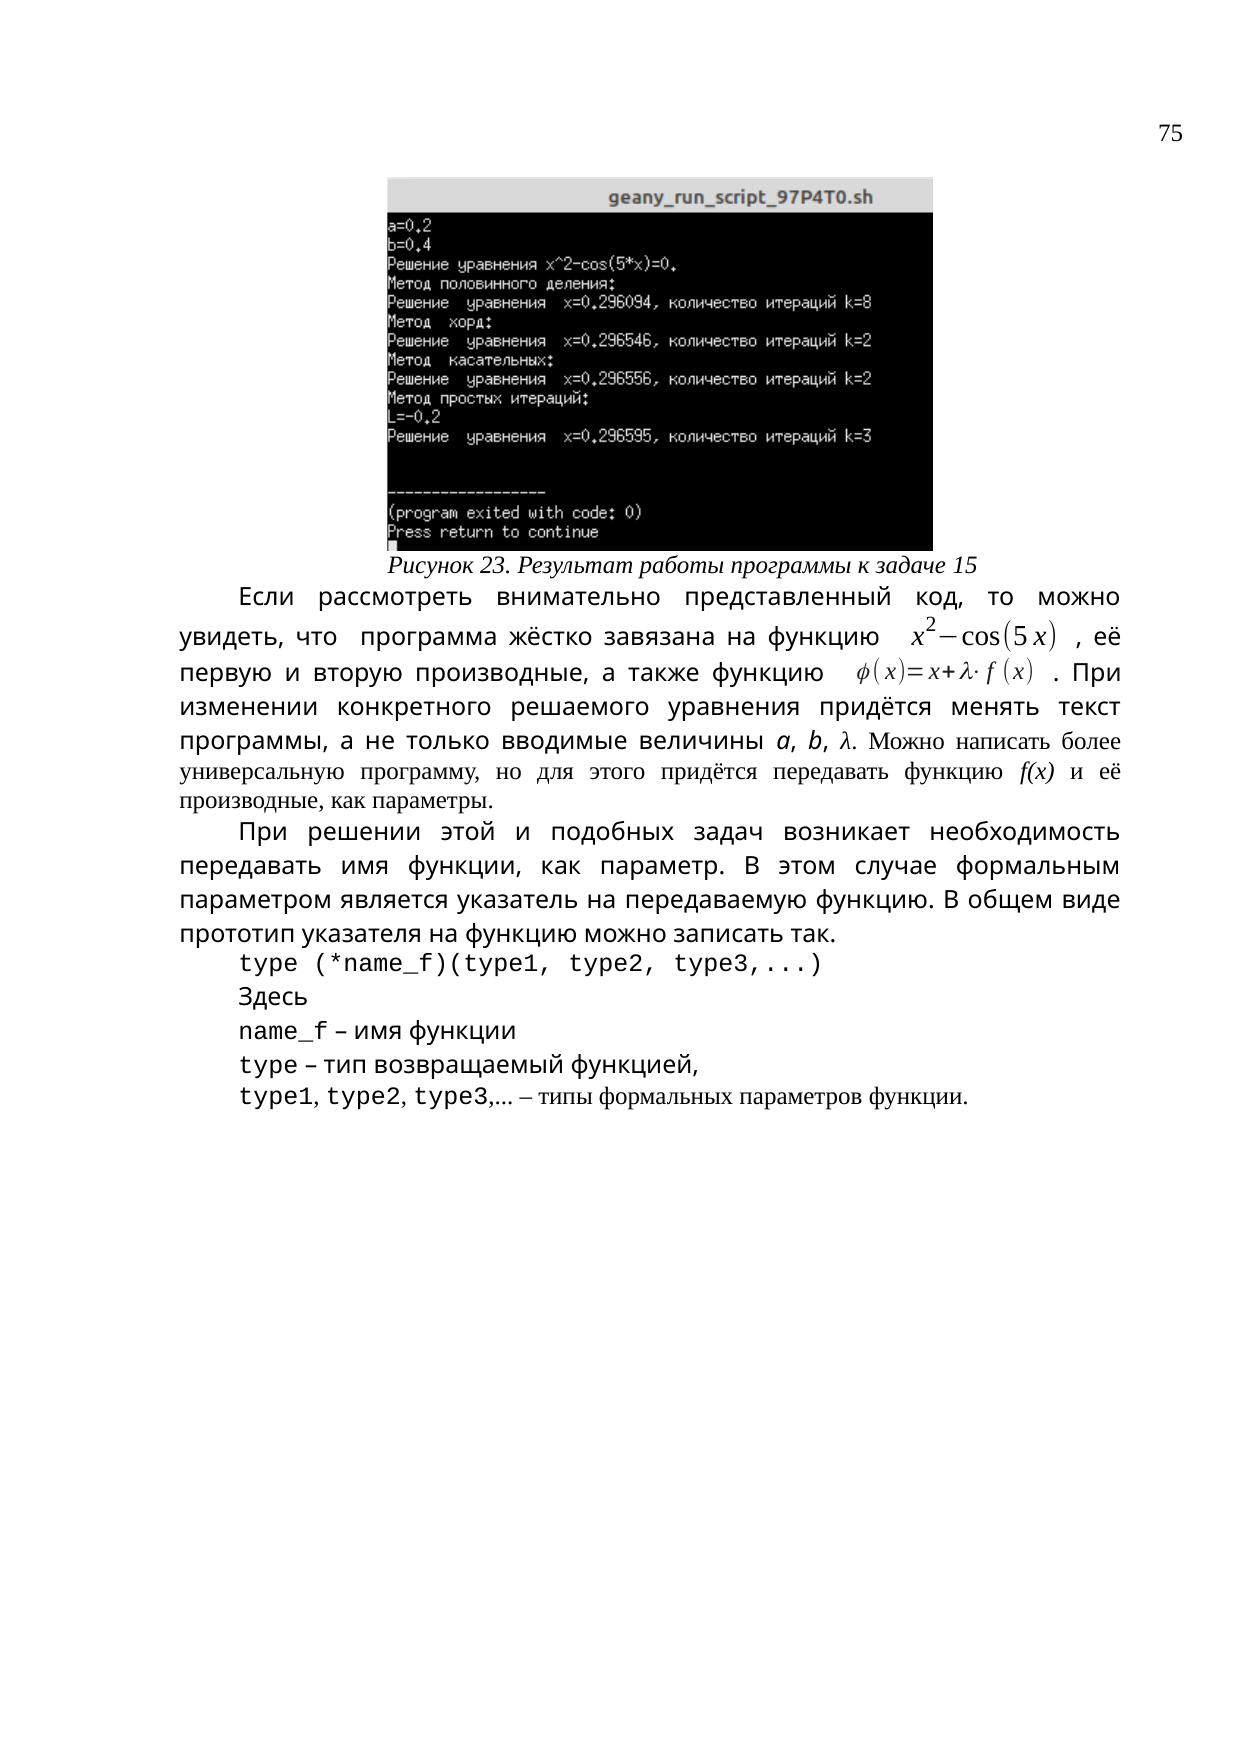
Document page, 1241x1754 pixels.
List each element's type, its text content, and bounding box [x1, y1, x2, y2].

text Если рассмотреть внимательно представленный код, то можно увидеть, что программа жёстко завязана на функцию , её первую и вторую производные, а также функцию . При изменении конкретного решаемого уравнения придётся менять текст программы, а не только вводимые величины a, b, λ. Можно написать более универсальную программу, но для этого придётся передавать функцию f(x) и её производные, как параметры. [179, 579, 1121, 814]
text type (*name_f)(type1, type2, type3,...) [238, 950, 1121, 978]
text При решении этой и подобных задач возникает необходимость передавать имя функции, как параметр. В этом случае формальным параметром является указатель на передаваемую функцию. В общем виде прототип указателя на функцию можно записать так. [179, 814, 1121, 950]
text type1, type2, type3,... – типы формальных параметров функции. [179, 1081, 1121, 1112]
text type – тип возвращаемый функцией, [179, 1047, 1121, 1081]
picture [387, 177, 933, 551]
text Здесь [179, 978, 1121, 1012]
text Рисунок 23. Результат работы программы к задаче 15 [328, 550, 1031, 579]
text name_f – имя функции [179, 1012, 1121, 1047]
